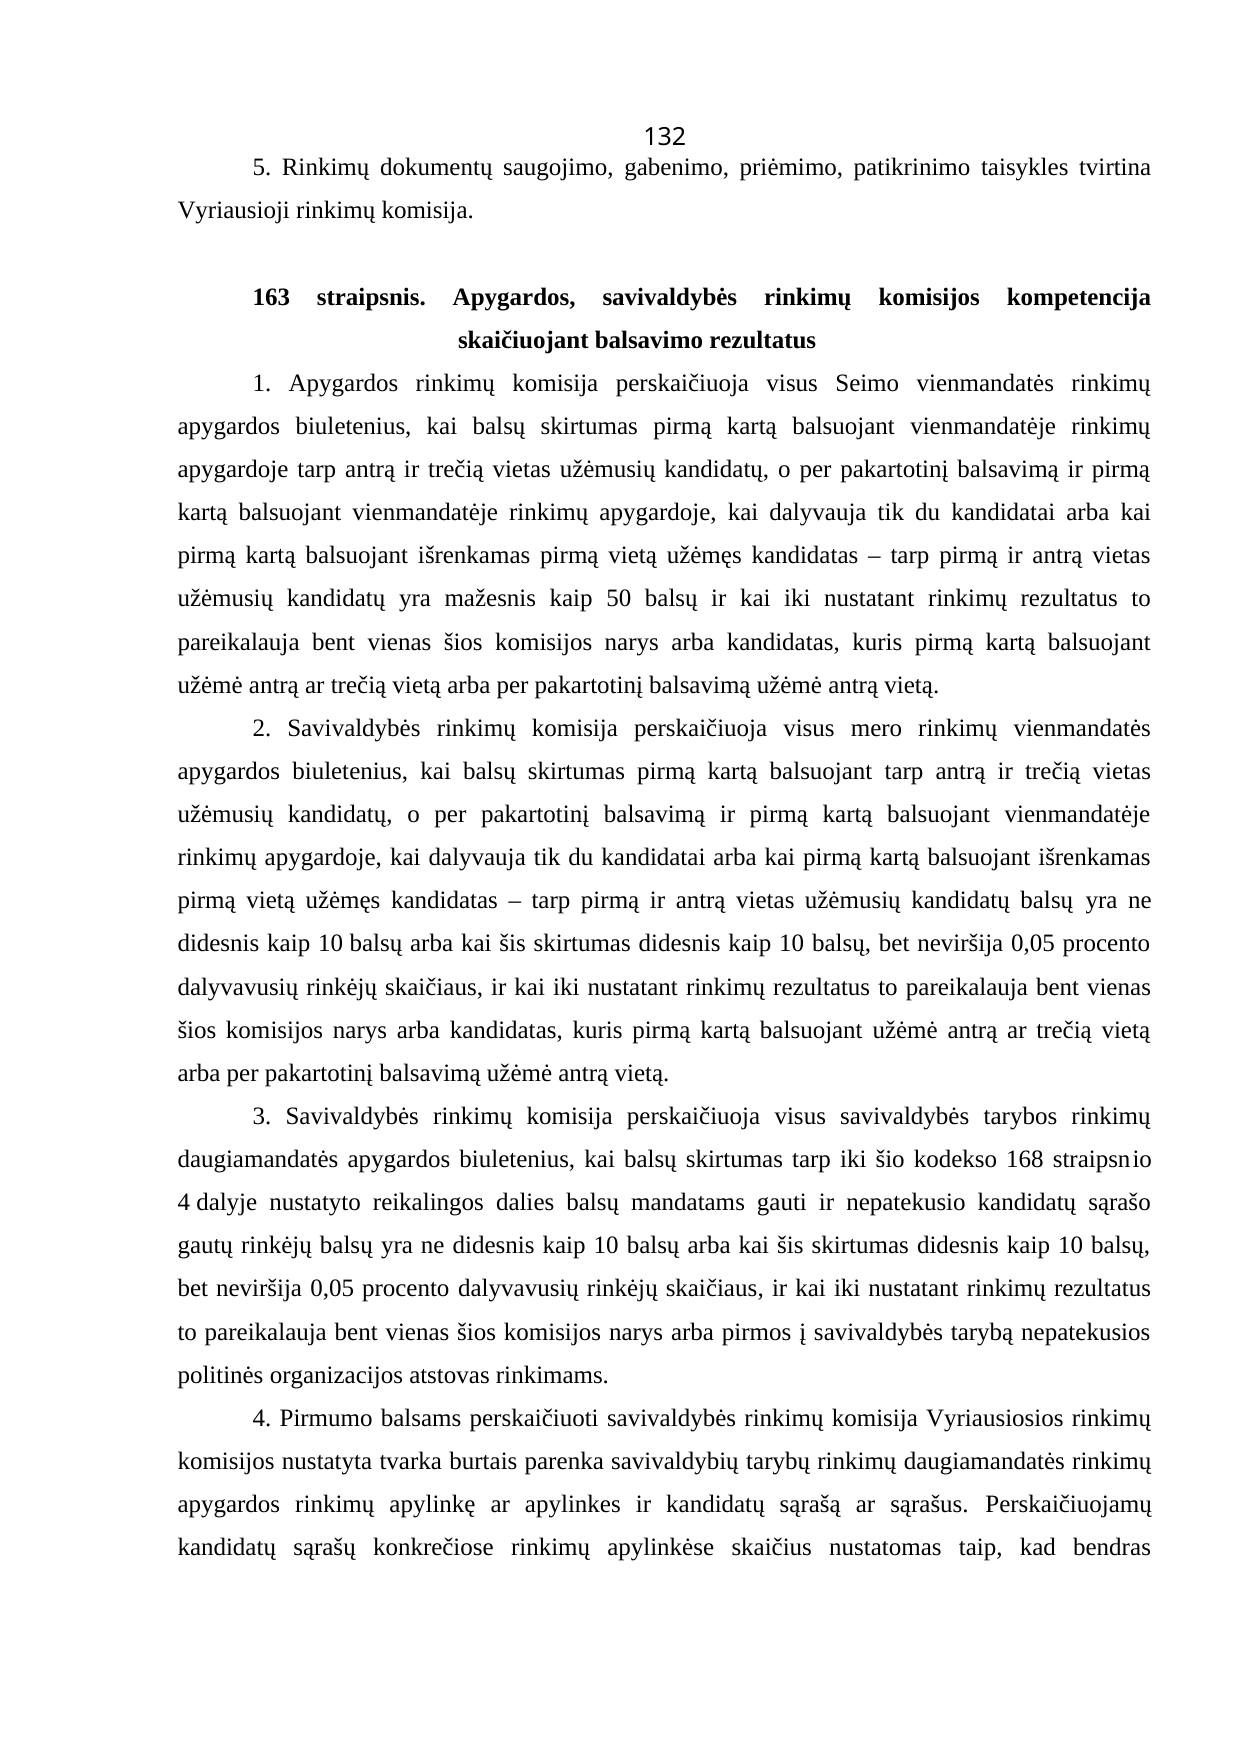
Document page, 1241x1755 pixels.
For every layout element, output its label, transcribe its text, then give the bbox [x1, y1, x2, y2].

text 3. Savivaldybės rinkimų komisija perskaičiuoja visus savivaldybės tarybos rinkimų daugiamandatės apygardos biuletenius, kai balsų skirtumas tarp iki šio kodekso 168 straipsnio 4 dalyje nustatyto reikalingos dalies balsų mandatams gauti ir nepatekusio kandidatų sąrašo gautų rinkėjų balsų yra ne didesnis kaip 10 balsų arba kai šis skirtumas didesnis kaip 10 balsų, bet neviršija 0,05 procento dalyvavusių rinkėjų skaičiaus, ir kai iki nustatant rinkimų rezultatus to pareikalauja bent vienas šios komisijos narys arba pirmos į savivaldybės tarybą nepatekusios politinės organizacijos atstovas rinkimams. [177, 1101, 1152, 1388]
text 1. Apygardos rinkimų komisija perskaičiuoja visus Seimo vienmandatės rinkimų apygardos biuletenius, kai balsų skirtumas pirmą kartą balsuojant vienmandatėje rinkimų apygardoje tarp antrą ir trečią vietas užėmusių kandidatų, o per pakartotinį balsavimą ir pirmą kartą balsuojant vienmandatėje rinkimų apygardoje, kai dalyvauja tik du kandidatai arba kai pirmą kartą balsuojant išrenkamas pirmą vietą užėmęs kandidatas – tarp pirmą ir antrą vietas užėmusių kandidatų yra mažesnis kaip 50 balsų ir kai iki nustatant rinkimų rezultatus to pareikalauja bent vienas šios komisijos narys arba kandidatas, kuris pirmą kartą balsuojant užėmė antrą ar trečią vietą arba per pakartotinį balsavimą užėmė antrą vietą. [177, 368, 1152, 698]
text 163 straipsnis. Apygardos, savivaldybės rinkimų komisijos kompetencija skaičiuojant balsavimo rezultatus [252, 282, 1152, 353]
text 4. Pirmumo balsams perskaičiuoti savivaldybės rinkimų komisija Vyriausiosios rinkimų komisijos nustatyta tvarka burtais parenka savivaldybių tarybų rinkimų daugiamandatės rinkimų apygardos rinkimų apylinkę ar apylinkes ir kandidatų sąrašą ar sąrašus. Perskaičiuojamų kandidatų sąrašų konkrečiose rinkimų apylinkėse skaičius nustatomas taip, kad bendras [177, 1403, 1152, 1561]
text 5. Rinkimų dokumentų saugojimo, gabenimo, priėmimo, patikrinimo taisykles tvirtina Vyriausioji rinkimų komisija. [177, 152, 1152, 224]
text 2. Savivaldybės rinkimų komisija perskaičiuoja visus mero rinkimų vienmandatės apygardos biuletenius, kai balsų skirtumas pirmą kartą balsuojant tarp antrą ir trečią vietas užėmusių kandidatų, o per pakartotinį balsavimą ir pirmą kartą balsuojant vienmandatėje rinkimų apygardoje, kai dalyvauja tik du kandidatai arba kai pirmą kartą balsuojant išrenkamas pirmą vietą užėmęs kandidatas – tarp pirmą ir antrą vietas užėmusių kandidatų balsų yra ne didesnis kaip 10 balsų arba kai šis skirtumas didesnis kaip 10 balsų, bet neviršija 0,05 procento dalyvavusių rinkėjų skaičiaus, ir kai iki nustatant rinkimų rezultatus to pareikalauja bent vienas šios komisijos narys arba kandidatas, kuris pirmą kartą balsuojant užėmė antrą ar trečią vietą arba per pakartotinį balsavimą užėmė antrą vietą. [177, 713, 1152, 1087]
